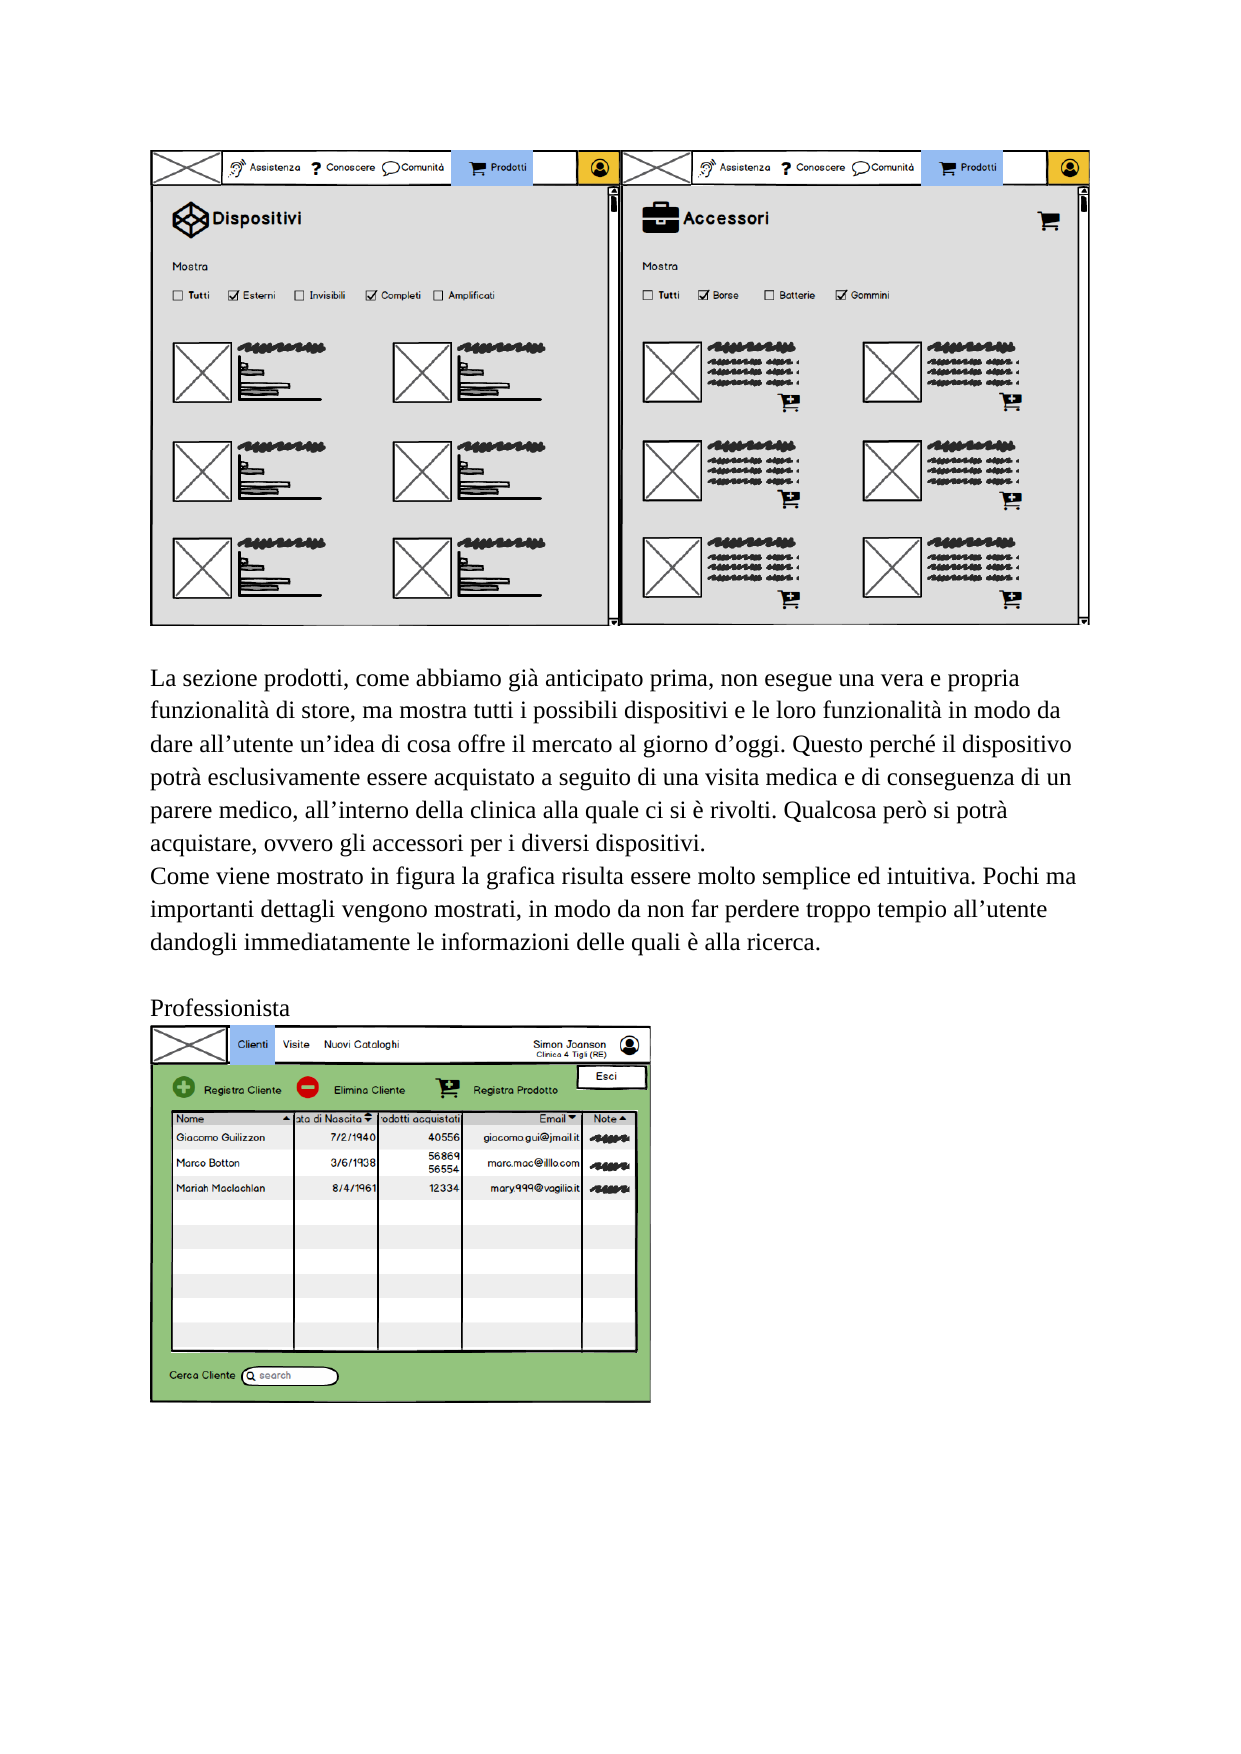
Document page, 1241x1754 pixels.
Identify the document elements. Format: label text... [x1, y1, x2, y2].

text La sezione prodotti, come abbiamo già anticipato prima, non esegue una vera e propria funzionalità di store, ma mostra tutti i possibili dispositivi e le loro funzionalità in modo da dare all’utente un’idea di cosa offre il mercato al giorno d’oggi. Questo perché il dispositivo potrà esclusivamente essere acquistato a seguito di una visita medica e di conseguenza di un parere medico, all’interno della clinica alla quale ci si è rivolti. Qualcosa però si potrà acquistare, ovvero gli accessori per i diversi dispositivi. [150, 663, 1090, 856]
text Professionista [150, 993, 1090, 1022]
text Come viene mostrato in figura la grafica risulta essere molto semplice ed intuitiva. Pochi ma importanti dettagli vengono mostrati, in modo da non far perdere troppo tempio all’utente dandogli immediatamente le informazioni delle quali è alla ricerca. [150, 861, 1090, 956]
